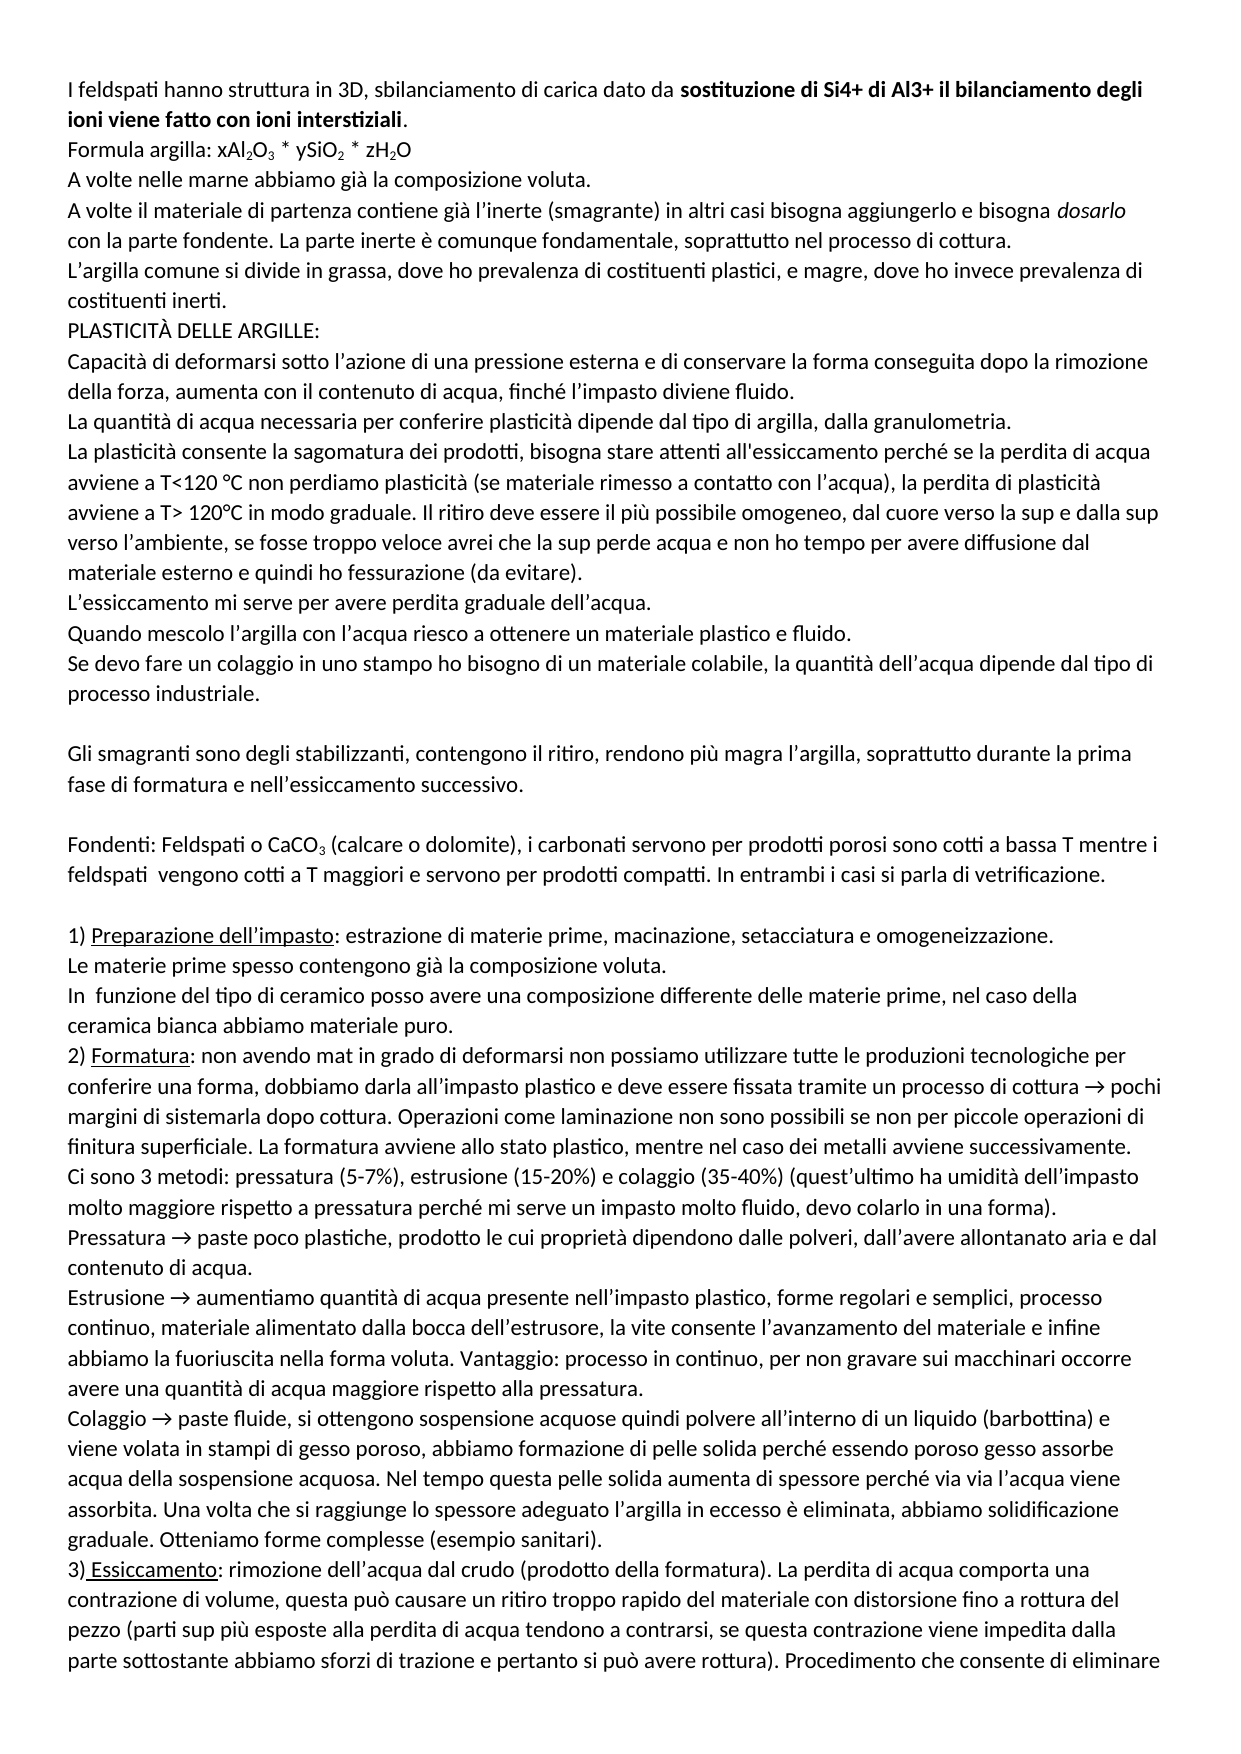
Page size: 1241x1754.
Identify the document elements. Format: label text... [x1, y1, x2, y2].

text I feldspati hanno struttura in 3D, sbilanciamento di carica dato da sostituzione di Si4+ di Al3+ il bilanciamento degli ioni viene fatto con ioni interstiziali. Formula argilla: xAl2O3 * ySiO2 * zH2O A volte nelle marne abbiamo già la composizione voluta. A volte il materiale di partenza contiene già l’inerte (smagrante) in altri casi bisogna aggiungerlo e bisogna dosarlo con la parte fondente. La parte inerte è comunque fondamentale, soprattutto nel processo di cottura. L’argilla comune si divide in grassa, dove ho prevalenza di costituenti plastici, e magre, dove ho invece prevalenza di costituenti inerti. PLASTICITÀ DELLE ARGILLE: Capacità di deformarsi sotto l’azione di una pressione esterna e di conservare la forma conseguita dopo la rimozione della forza, aumenta con il contenuto di acqua, finché l’impasto diviene fluido. La quantità di acqua necessaria per conferire plasticità dipende dal tipo di argilla, dalla granulometria. La plasticità consente la sagomatura dei prodotti, bisogna stare attenti all'essiccamento perché se la perdita di acqua avviene a T<120 °C non perdiamo plasticità (se materiale rimesso a contatto con l’acqua), la perdita di plasticità avviene a T> 120°C in modo graduale. Il ritiro deve essere il più possibile omogeneo, dal cuore verso la sup e dalla sup verso l’ambiente, se fosse troppo veloce avrei che la sup perde acqua e non ho tempo per avere diffusione dal materiale esterno e quindi ho fessurazione (da evitare). L’essiccamento mi serve per avere perdita graduale dell’acqua. Quando mescolo l’argilla con l’acqua riesco a ottenere un materiale plastico e fluido. Se devo fare un colaggio in uno stampo ho bisogno di un materiale colabile, la quantità dell’acqua dipende dal tipo di processo industriale. Gli smagranti sono degli stabilizzanti, contengono il ritiro, rendono più magra l’argilla, soprattutto durante la prima fase di formatura e nell’essiccamento successivo. Fondenti: Feldspati o CaCO3 (calcare o dolomite), i carbonati servono per prodotti porosi sono cotti a bassa T mentre i feldspati vengono cotti a T maggiori e servono per prodotti compatti. In entrambi i casi si parla di vetrificazione. 1) Preparazione dell’impasto: estrazione di materie prime, macinazione, setacciatura e omogeneizzazione. Le materie prime spesso contengono già la composizione voluta. In funzione del tipo di ceramico posso avere una composizione differente delle materie prime, nel caso della ceramica bianca abbiamo materiale puro. 2) Formatura: non avendo mat in grado di deformarsi non possiamo utilizzare tutte le produzioni tecnologiche per conferire una forma, dobbiamo darla all’impasto plastico e deve essere fissata tramite un processo di cottura → pochi margini di sistemarla dopo cottura. Operazioni come laminazione non sono possibili se non per piccole operazioni di finitura superficiale. La formatura avviene allo stato plastico, mentre nel caso dei metalli avviene successivamente. Ci sono 3 metodi: pressatura (5-7%), estrusione (15-20%) e colaggio (35-40%) (quest’ultimo ha umidità dell’impasto molto maggiore rispetto a pressatura perché mi serve un impasto molto fluido, devo colarlo in una forma). Pressatura → paste poco plastiche, prodotto le cui proprietà dipendono dalle polveri, dall’avere allontanato aria e dal contenuto di acqua. Estrusione → aumentiamo quantità di acqua presente nell’impasto plastico, forme regolari e semplici, processo continuo, materiale alimentato dalla bocca dell’estrusore, la vite consente l’avanzamento del materiale e infine abbiamo la fuoriuscita nella forma voluta. Vantaggio: processo in continuo, per non gravare sui macchinari occorre avere una quantità di acqua maggiore rispetto alla pressatura. Colaggio → paste fluide, si ottengono sospensione acquose quindi polvere all’interno di un liquido (barbottina) e viene volata in stampi di gesso poroso, abbiamo formazione di pelle solida perché essendo poroso gesso assorbe acqua della sospensione acquosa. Nel tempo questa pelle solida aumenta di spessore perché via via l’acqua viene assorbita. Una volta che si raggiunge lo spessore adeguato l’argilla in eccesso è eliminata, abbiamo solidificazione graduale. Otteniamo forme complesse (esempio sanitari). 3) Essiccamento: rimozione dell’acqua dal crudo (prodotto della formatura). La perdita di acqua comporta una contrazione di volume, questa può causare un ritiro troppo rapido del materiale con distorsione fino a rottura del pezzo (parti sup più esposte alla perdita di acqua tendono a contrarsi, se questa contrazione viene impedita dalla parte sottostante abbiamo sforzi di trazione e pertanto si può avere rottura). Procedimento che consente di eliminare [67, 75, 1165, 1674]
